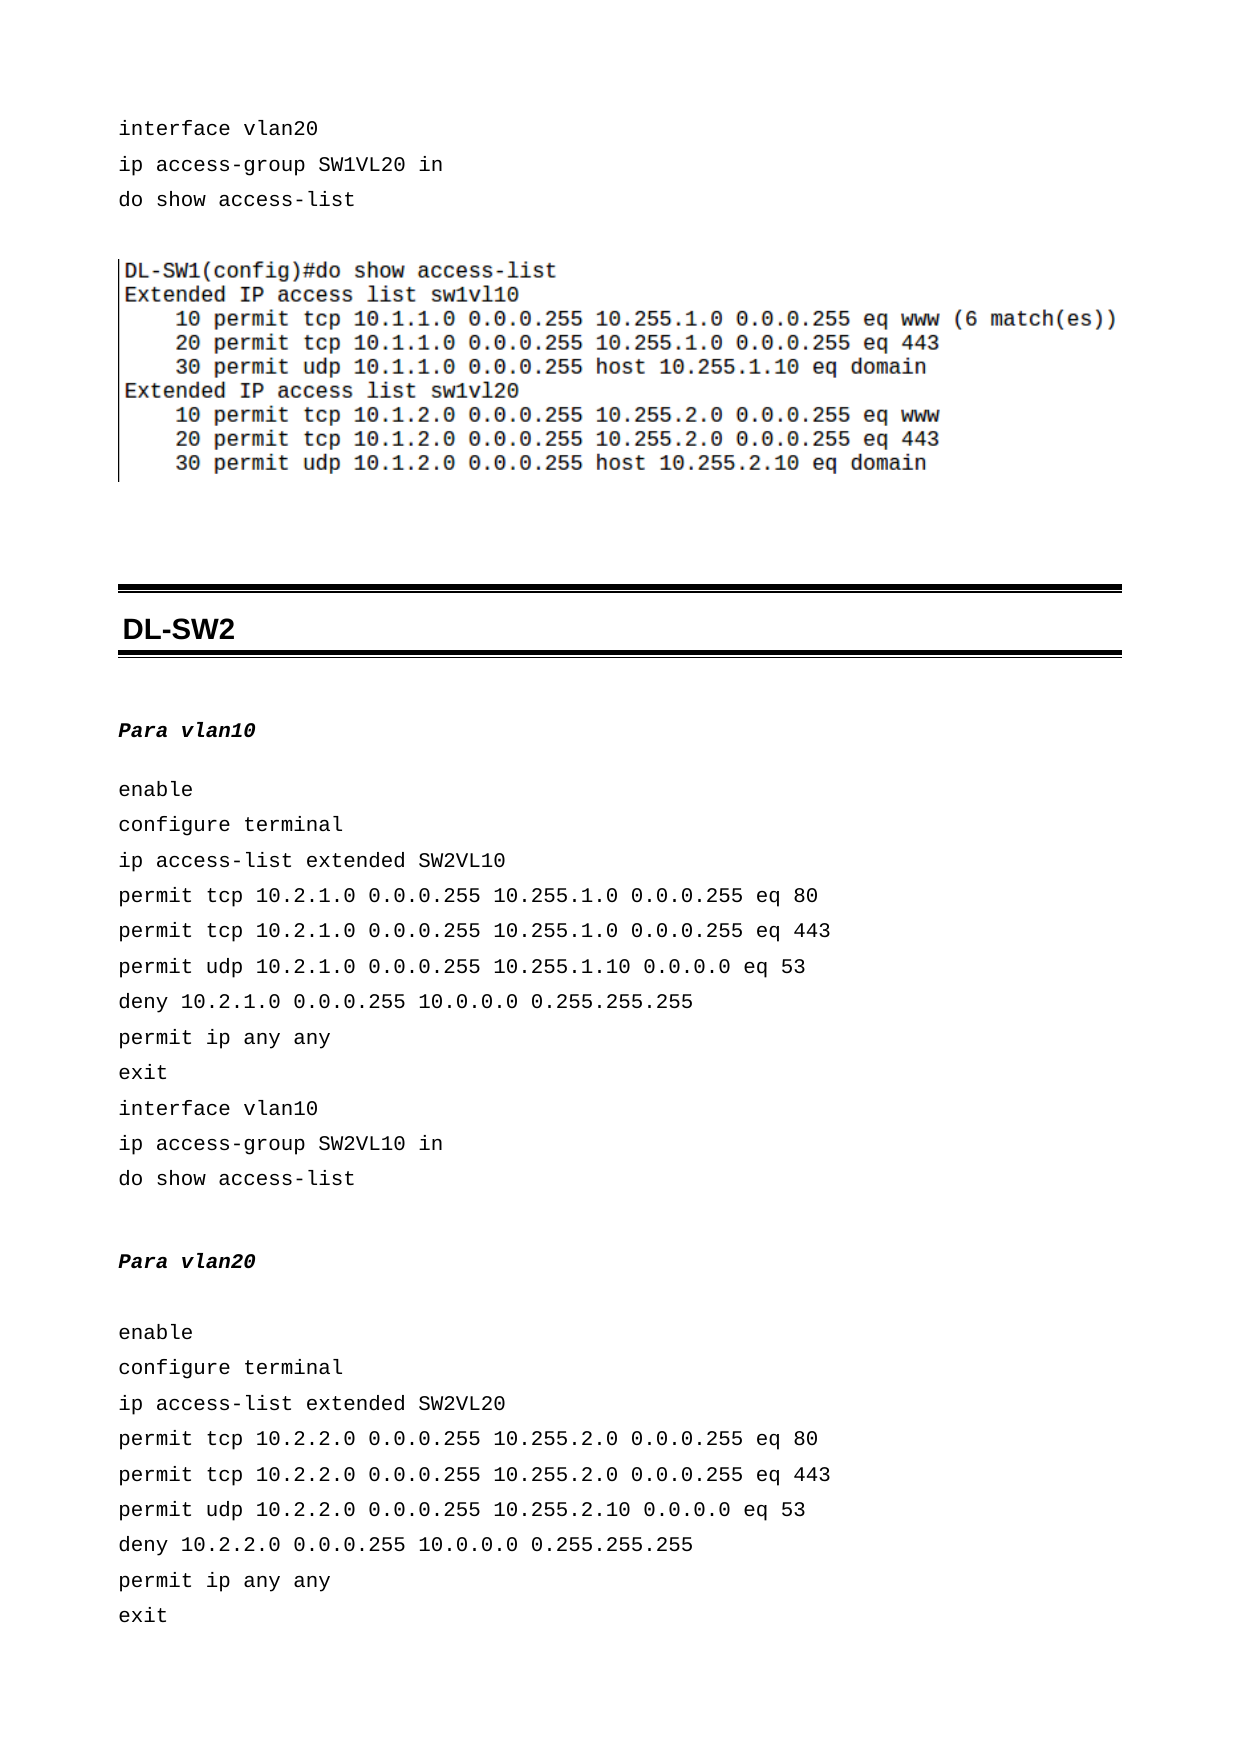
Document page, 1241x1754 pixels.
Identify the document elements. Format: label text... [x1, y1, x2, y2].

text do show access-list [118, 189, 1122, 213]
text interface vlan10 [118, 1098, 1122, 1121]
text permit udp 10.2.2.0 0.0.0.255 10.255.2.10 0.0.0.0 eq 53 [118, 1499, 1122, 1523]
text permit tcp 10.2.1.0 0.0.0.255 10.255.1.0 0.0.0.255 eq 80 [118, 885, 1122, 909]
text configure terminal [118, 814, 1122, 838]
text exit [118, 1062, 1122, 1086]
text permit ip any any [118, 1570, 1122, 1593]
text enable [118, 779, 1122, 802]
text ip access-group SW2VL10 in [118, 1133, 1122, 1157]
text permit ip any any [118, 1027, 1122, 1050]
text configure terminal [118, 1357, 1122, 1381]
picture [118, 259, 1123, 482]
text ip access-group SW1VL20 in [118, 153, 1122, 177]
subtitle DL-SW2 [118, 607, 1122, 650]
text Para vlan20 [118, 1251, 1122, 1275]
text permit udp 10.2.1.0 0.0.0.255 10.255.1.10 0.0.0.0 eq 53 [118, 956, 1122, 979]
text do show access-list [118, 1168, 1122, 1192]
text ip access-list extended SW2VL10 [118, 850, 1122, 873]
text interface vlan20 [118, 118, 1122, 142]
text enable [118, 1322, 1122, 1346]
text permit tcp 10.2.2.0 0.0.0.255 10.255.2.0 0.0.0.255 eq 443 [118, 1464, 1122, 1487]
text exit [118, 1605, 1122, 1629]
text Para vlan10 [118, 720, 1122, 743]
text permit tcp 10.2.1.0 0.0.0.255 10.255.1.0 0.0.0.255 eq 443 [118, 921, 1122, 944]
text deny 10.2.1.0 0.0.0.255 10.0.0.0 0.255.255.255 [118, 991, 1122, 1015]
text permit tcp 10.2.2.0 0.0.0.255 10.255.2.0 0.0.0.255 eq 80 [118, 1428, 1122, 1452]
text deny 10.2.2.0 0.0.0.255 10.0.0.0 0.255.255.255 [118, 1534, 1122, 1558]
text ip access-list extended SW2VL20 [118, 1393, 1122, 1416]
